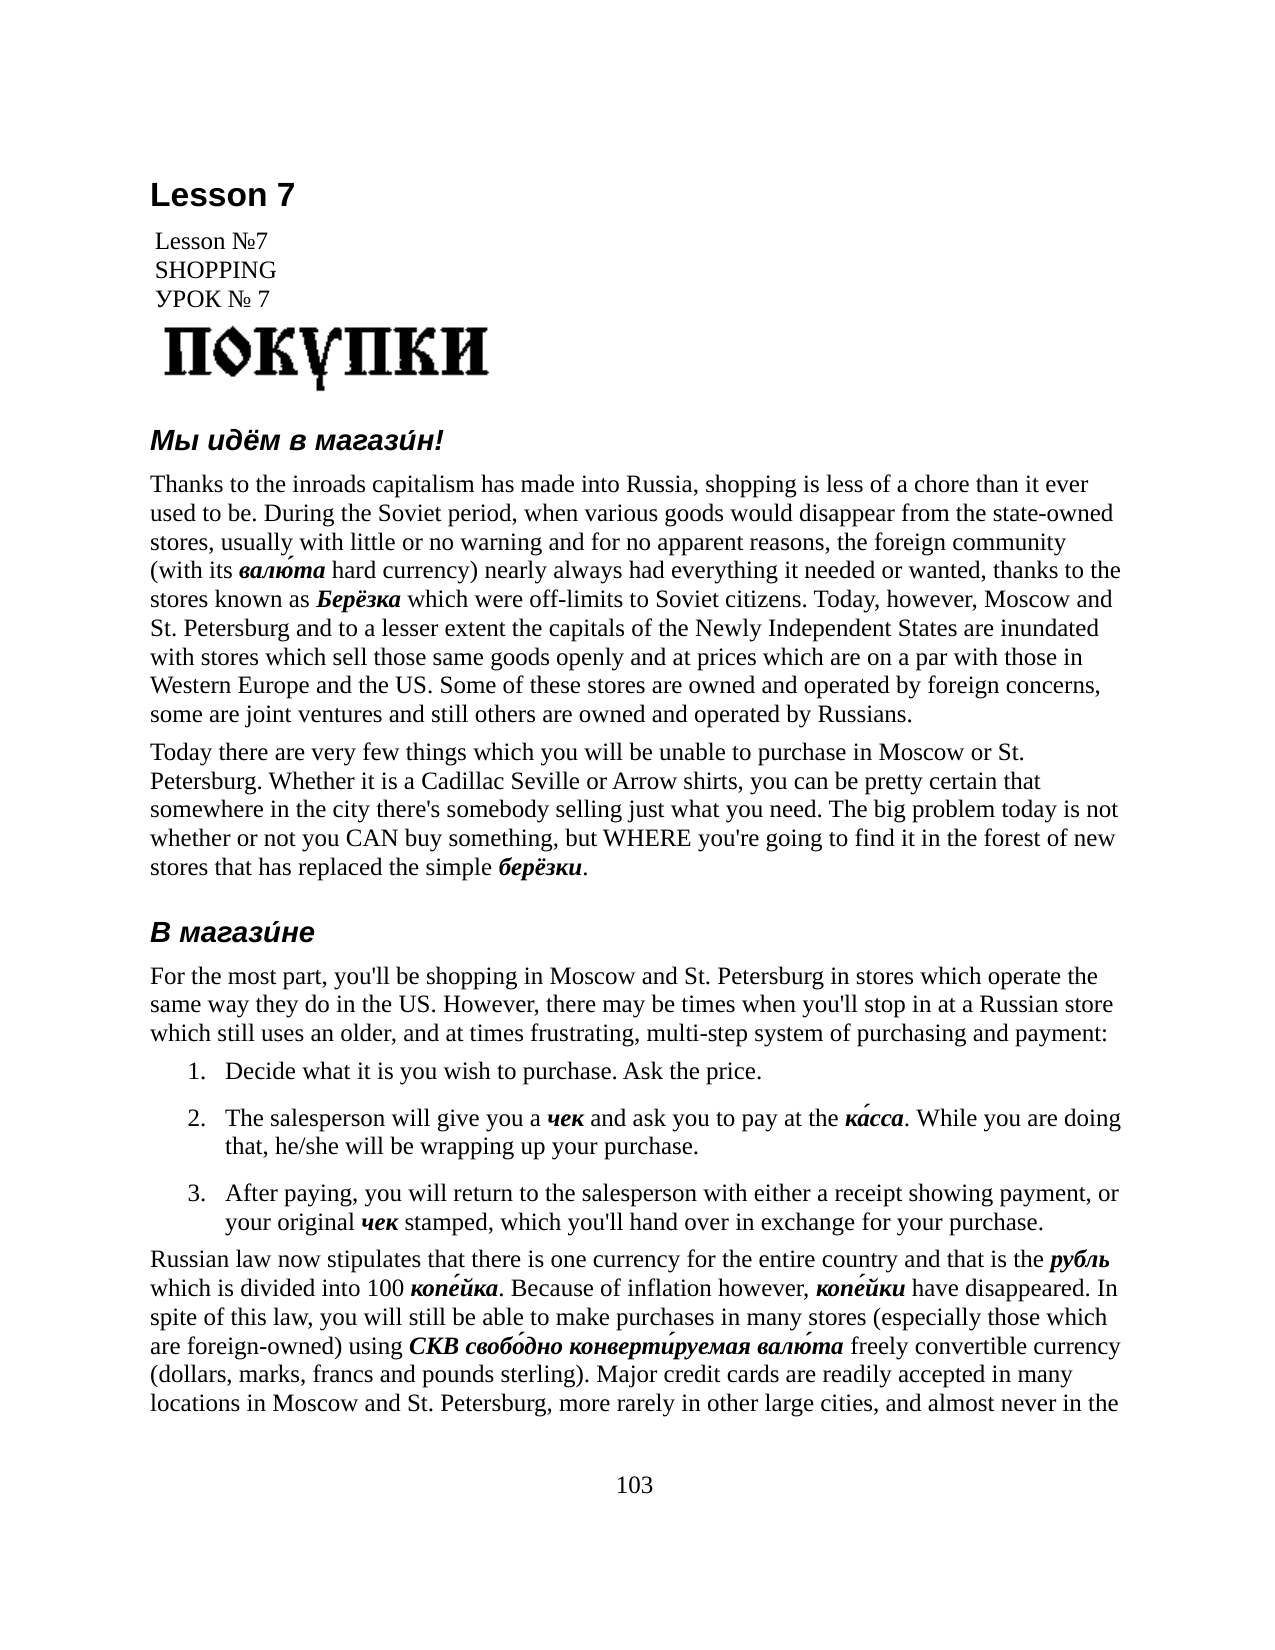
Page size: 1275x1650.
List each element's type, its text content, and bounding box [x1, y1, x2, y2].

list After paying, you will return to the salesperson with either a receipt showing payment, or your original чек stamped, which you'll hand over in exchange for your purchase. [187, 1178, 1125, 1236]
list Decide what it is you wish to purchase. Ask the price. [187, 1056, 1125, 1085]
text For the most part, you'll be shopping in Moscow and St. Petersburg in stores which operate the same way they do in the US. However, there may be times when you'll stop in at a Russian store which still uses an older, and at times frustrating, multi-step system of purchasing and payment: [150, 961, 1125, 1047]
list The salesperson will give you а чек and ask you to pay at the ка́сса. While you are doing that, he/she will be wrapping up your purchase. [187, 1103, 1125, 1160]
table_cell [508, 313, 1125, 398]
table_header Lesson №7 [150, 226, 1125, 255]
text Russian law now stipulates that there is one currency for the entire country and that is the рубль which is divided into 100 копе́йка. Because of inflation however, копе́йки have disappeared. In spite of this law, you will still be able to make purchases in many stores (especially those which are foreign-owned) using СКВ свобо́дно конверти́руемая валю́та freely convertible currency (dollars, marks, francs and pounds sterling). Major credit cards are readily accepted in many locations in Moscow and St. Petersburg, more rarely in other large cities, and almost never in the [150, 1244, 1125, 1417]
table_cell SHOPPING [150, 255, 1125, 284]
text Today there are very few things which you will be unable to purchase in Moscow or St. Petersburg. Whether it is a Cadillac Seville or Arrow shirts, you can be pretty certain that somewhere in the city there's somebody selling just what you need. The big problem today is not whether or not you CAN buy something, but WHERE you're going to find it in the forest of new stores that has replaced the simple берёзки. [150, 737, 1125, 881]
table_cell [150, 313, 154, 398]
subtitle В магази́не [150, 915, 1125, 948]
table_cell УРОК № 7 [150, 284, 1125, 312]
subtitle Мы идём в магази́н! [150, 423, 1125, 457]
text Thanks to the inroads capitalism has made into Russia, shopping is less of a chore than it ever used to be. During the Soviet period, when various goods would disappear from the state-owned stores, usually with little or no warning and for no apparent reasons, the foreign community (with its валю́та hard currency) nearly always had everything it needed or wanted, thanks to the stores known as Берёзка which were off-limits to Soviet citizens. Today, however, Moscow and St. Petersburg and to a lesser extent the capitals of the Newly Independent States are inundated with stores which sell those same goods openly and at prices which are on a par with those in Western Europe and the US. Some of these stores are owned and operated by foreign concerns, some are joint ventures and still others are owned and operated by Russians. [150, 469, 1125, 728]
picture [154, 312, 508, 399]
subtitle Lesson 7 [150, 175, 1125, 214]
